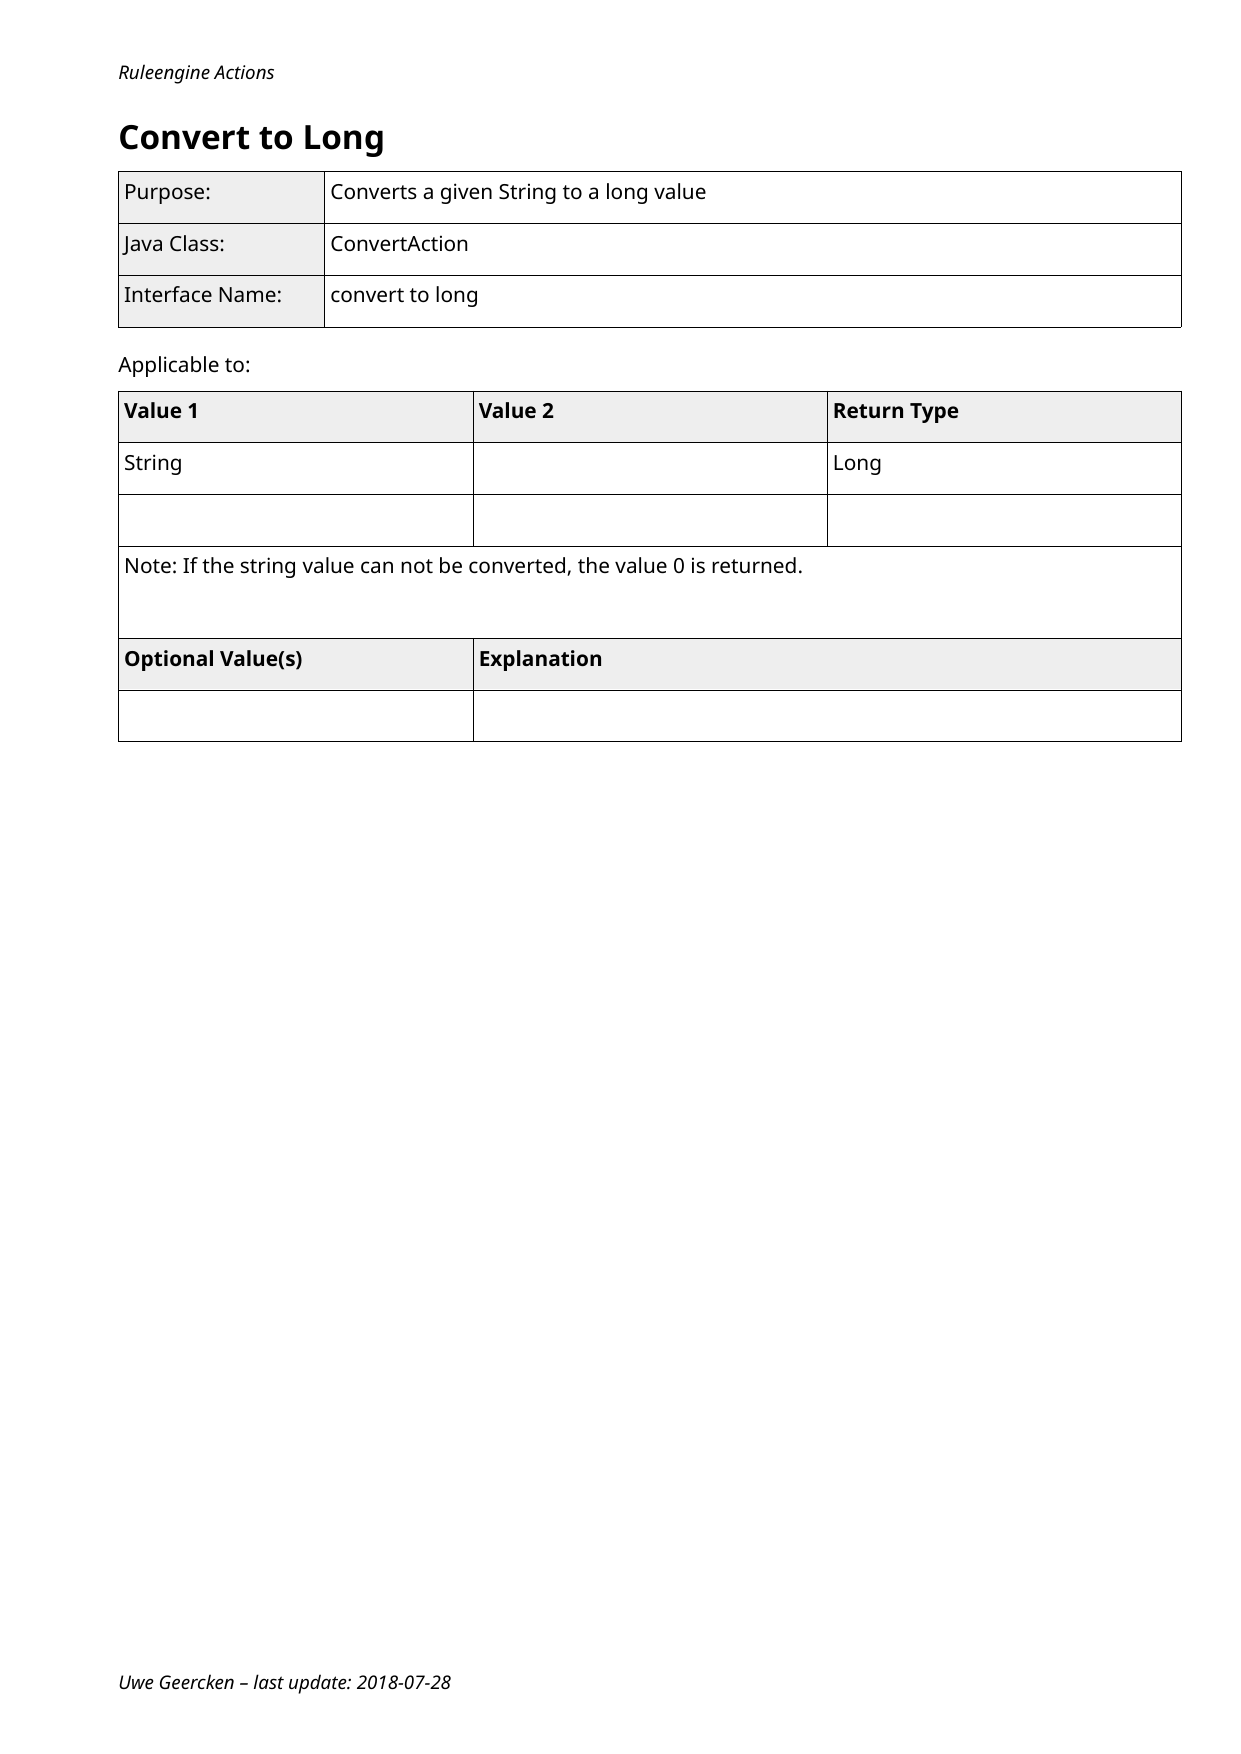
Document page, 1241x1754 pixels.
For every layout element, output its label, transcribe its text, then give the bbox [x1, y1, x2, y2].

table_cell Interface Name: [119, 276, 324, 327]
table_cell convert to long [325, 276, 1181, 327]
table_header Return Type [828, 392, 1181, 442]
table_cell String [119, 443, 473, 494]
table_cell [474, 691, 1181, 741]
table_cell [474, 443, 827, 494]
table_cell [474, 495, 827, 546]
table_header Value 2 [474, 392, 827, 442]
table_cell Long [828, 443, 1181, 494]
text Applicable to: [118, 350, 1181, 379]
table_cell Java Class: [119, 224, 324, 275]
table_cell [119, 691, 473, 741]
text Convert to Long [118, 114, 1181, 159]
table_cell [119, 495, 473, 546]
table_cell Optional Value(s) [119, 639, 473, 689]
table_cell [828, 495, 1181, 546]
table_cell Explanation [474, 639, 1181, 689]
table_header Purpose: [119, 172, 324, 223]
table_header Value 1 [119, 392, 473, 442]
table_cell ConvertAction [325, 224, 1181, 275]
table_cell Note: If the string value can not be converted, the value 0 is returned. [119, 547, 1181, 638]
table_header Converts a given String to a long value [325, 172, 1181, 223]
